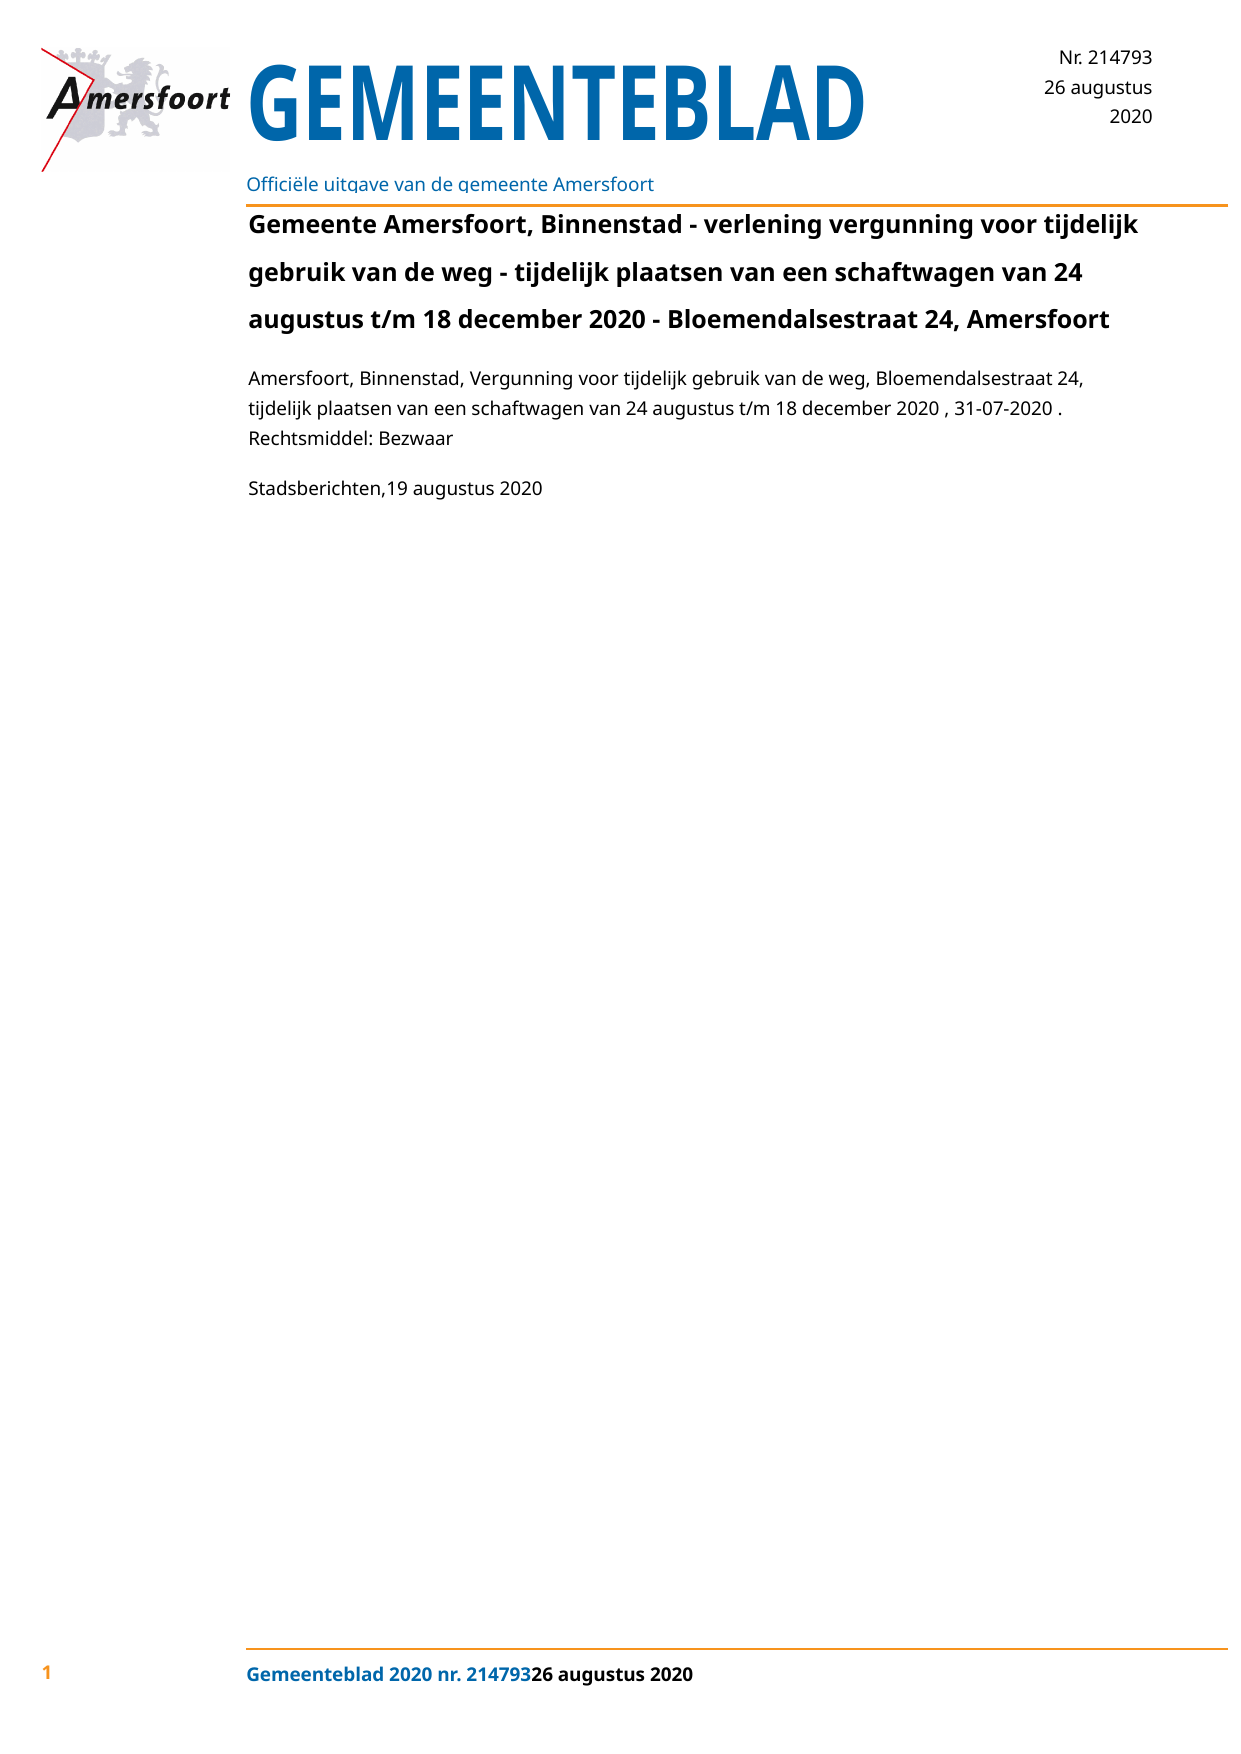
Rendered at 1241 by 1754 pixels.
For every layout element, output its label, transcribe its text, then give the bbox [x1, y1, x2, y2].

text Amersfoort, Binnenstad, Vergunning voor tijdelijk gebruik van de weg, Bloemendalsestraat 24, tijdelijk plaatsen van een schaftwagen van 24 augustus t/m 18 december 2020 , 31-07-2020 . Rechtsmiddel: Bezwaar [248, 366, 1152, 450]
text Gemeente Amersfoort, Binnenstad - verlening vergunning voor tijdelijk gebruik van de weg - tijdelijk plaatsen van een schaftwagen van 24 augustus t/m 18 december 2020 - Bloemendalsestraat 24, Amersfoort [248, 207, 1152, 336]
picture [41, 47, 231, 172]
text Stadsberichten,19 augustus 2020 [248, 475, 1152, 501]
